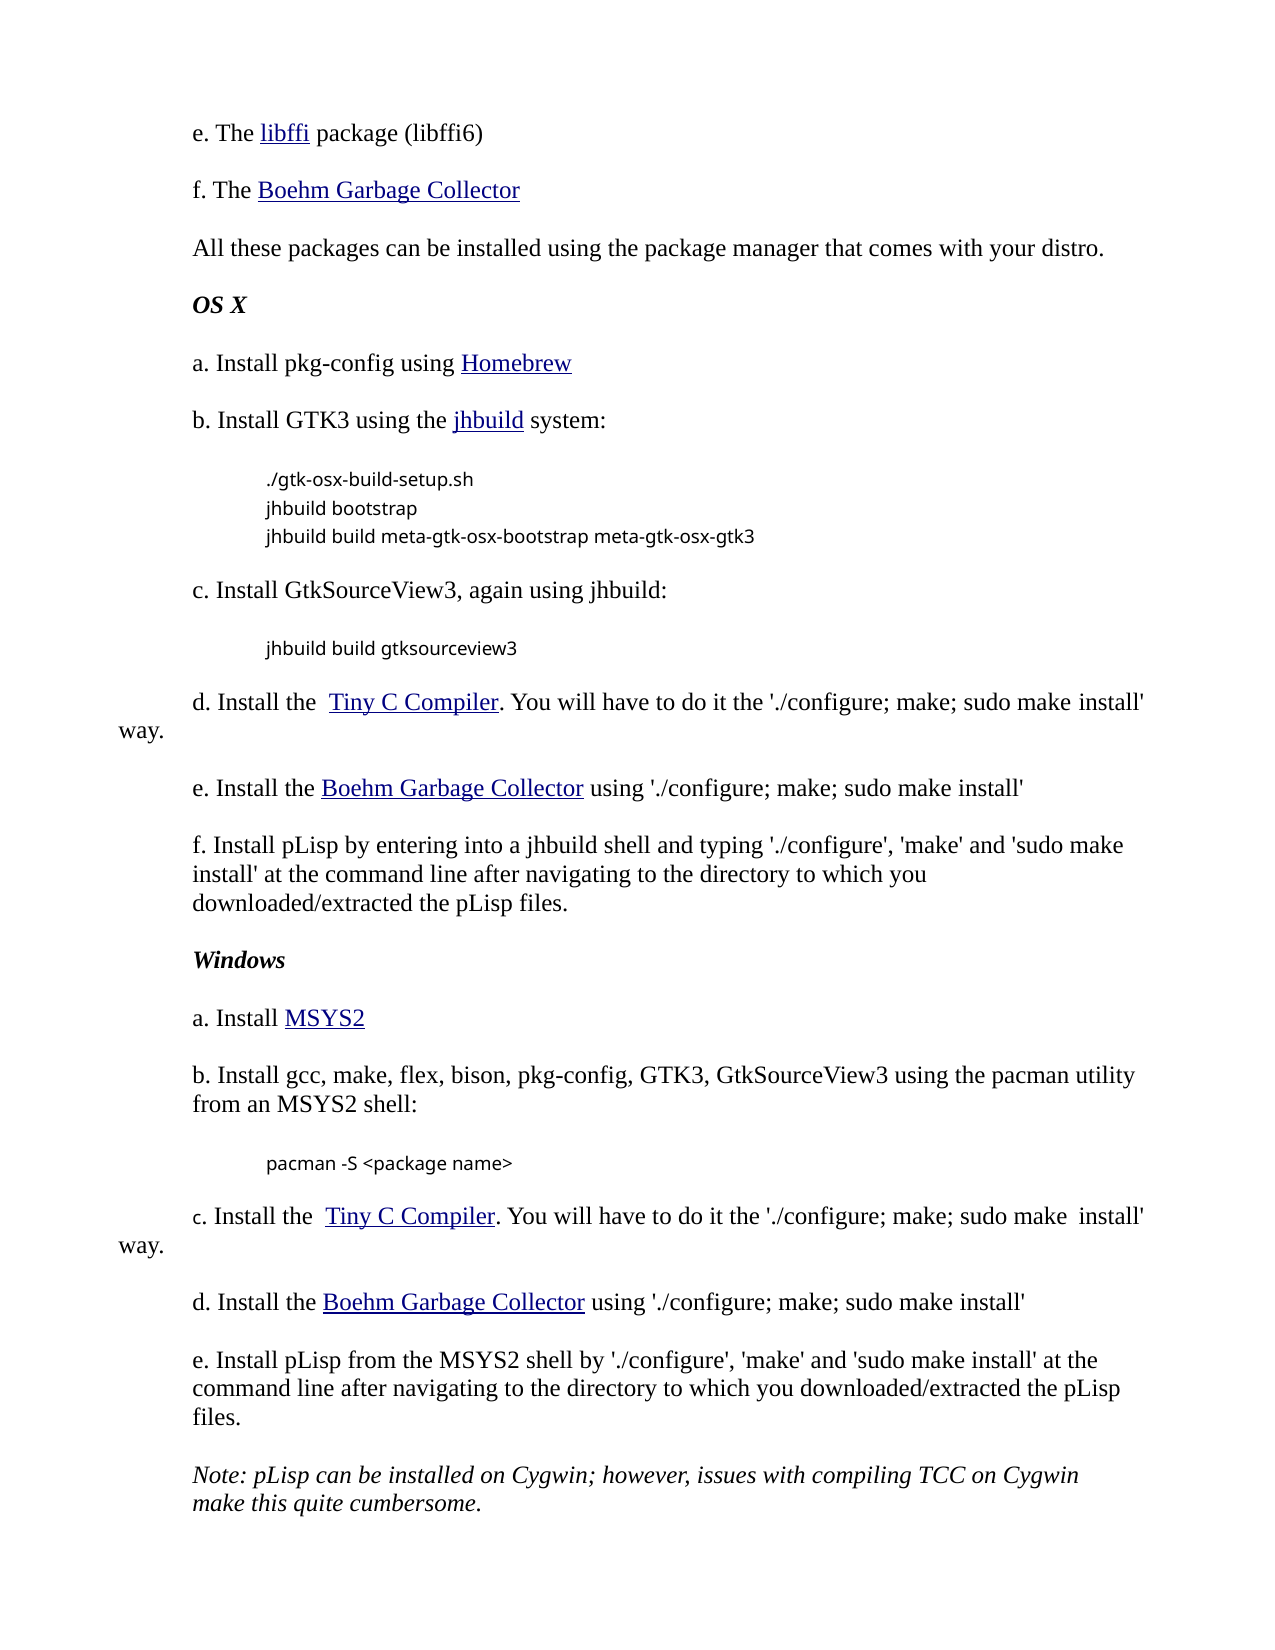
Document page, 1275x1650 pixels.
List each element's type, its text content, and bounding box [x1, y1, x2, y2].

text a. Install MSYS2 [118, 1003, 1157, 1032]
text pacman -S <package name> [118, 1147, 1157, 1175]
text jhbuild bootstrap [118, 492, 1157, 521]
text OS X [118, 291, 1157, 319]
text All these packages can be installed using the package manager that comes with your distro. [118, 233, 1157, 262]
text a. Install pkg-config using Homebrew [118, 348, 1157, 377]
text ./gtk-osx-build-setup.sh [118, 463, 1157, 492]
text f. The Boehm Garbage Collector [118, 176, 1157, 204]
text b. Install gcc, make, flex, bison, pkg-config, GTK3, GtkSourceView3 using the pacman utility from an MSYS2 shell: [118, 1060, 1157, 1118]
text c. Install the Tiny C Compiler. You will have to do it the './configure; make; sudo make install' way. [118, 1201, 1157, 1258]
text e. The libffi package (libffi6) [118, 118, 1157, 147]
text Windows [118, 945, 1157, 974]
text jhbuild build meta-gtk-osx-bootstrap meta-gtk-osx-gtk3 [118, 521, 1157, 549]
text Note: pLisp can be installed on Cygwin; however, issues with compiling TCC on Cygwin make this quite cumbersome. [118, 1460, 1157, 1517]
text d. Install the Tiny C Compiler. You will have to do it the './configure; make; sudo make install' way. [118, 687, 1157, 744]
text b. Install GTK3 using the jhbuild system: [118, 406, 1157, 434]
text e. Install pLisp from the MSYS2 shell by './configure', 'make' and 'sudo make install' at the command line after navigating to the directory to which you downloaded/extracted the pLisp files. [118, 1345, 1157, 1431]
text c. Install GtkSourceView3, again using jhbuild: [118, 575, 1157, 604]
text f. Install pLisp by entering into a jhbuild shell and typing './configure', 'make' and 'sudo make install' at the command line after navigating to the directory to which you downloaded/extracted the pLisp files. [118, 830, 1157, 917]
text e. Install the Boehm Garbage Collector using './configure; make; sudo make install' [118, 773, 1157, 802]
text jhbuild build gtksourceview3 [118, 632, 1157, 661]
text d. Install the Boehm Garbage Collector using './configure; make; sudo make install' [118, 1287, 1157, 1316]
